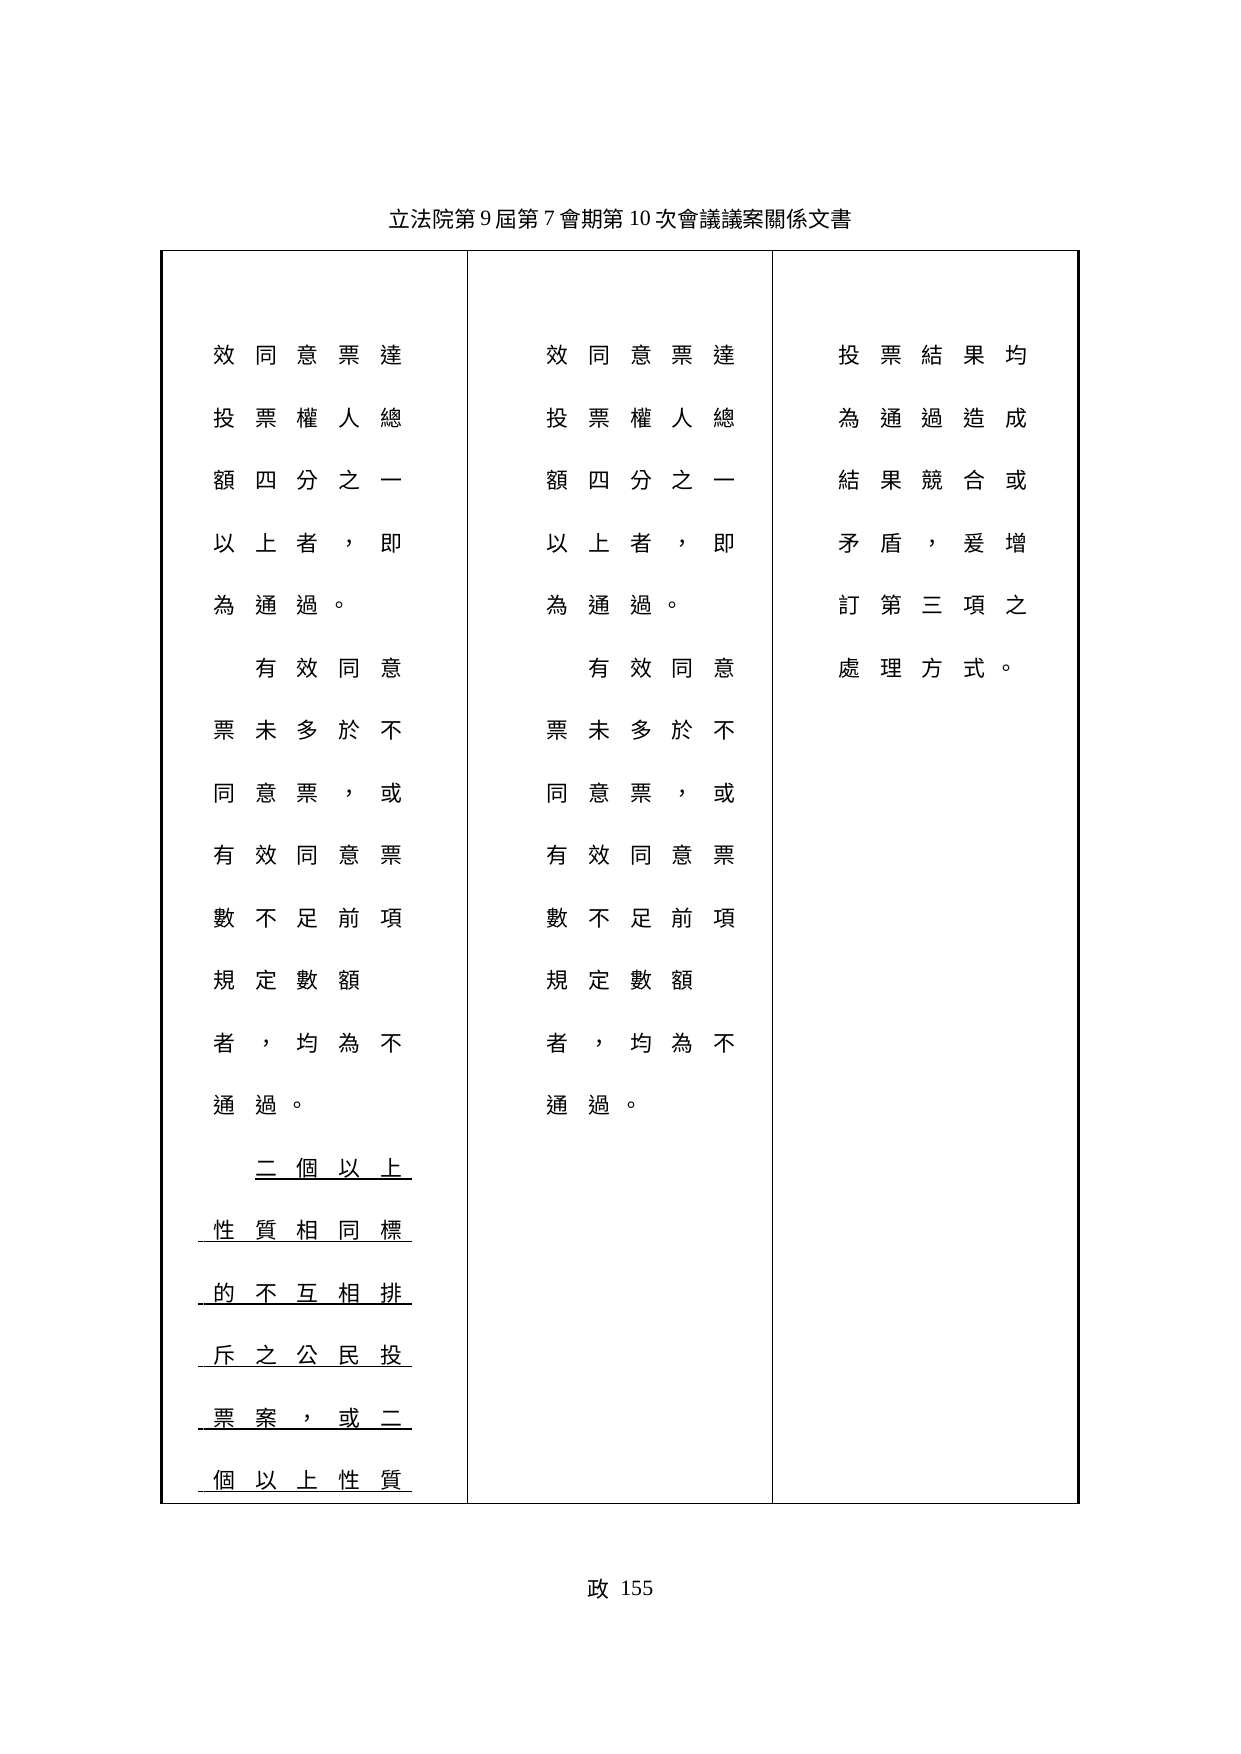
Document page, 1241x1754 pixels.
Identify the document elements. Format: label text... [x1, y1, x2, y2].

table_cell 投票結果均為通過造成結果競合或矛盾，爰增訂第三項之處理方式。 [773, 251, 1077, 1503]
table_cell 效同意票達投票權人總額四分之一以上者，即為通過。 有效同意票未多於不同意票，或有效同意票數不足前項規定數額者，均為不通過。 二個以上性質相同標的不互相排斥之公民投票案，或二個以上性質 [163, 251, 467, 1503]
table_cell 效同意票達投票權人總額四分之一以上者，即為通過。 有效同意票未多於不同意票，或有效同意票數不足前項規定數額者，均為不通過。 [468, 251, 772, 1503]
